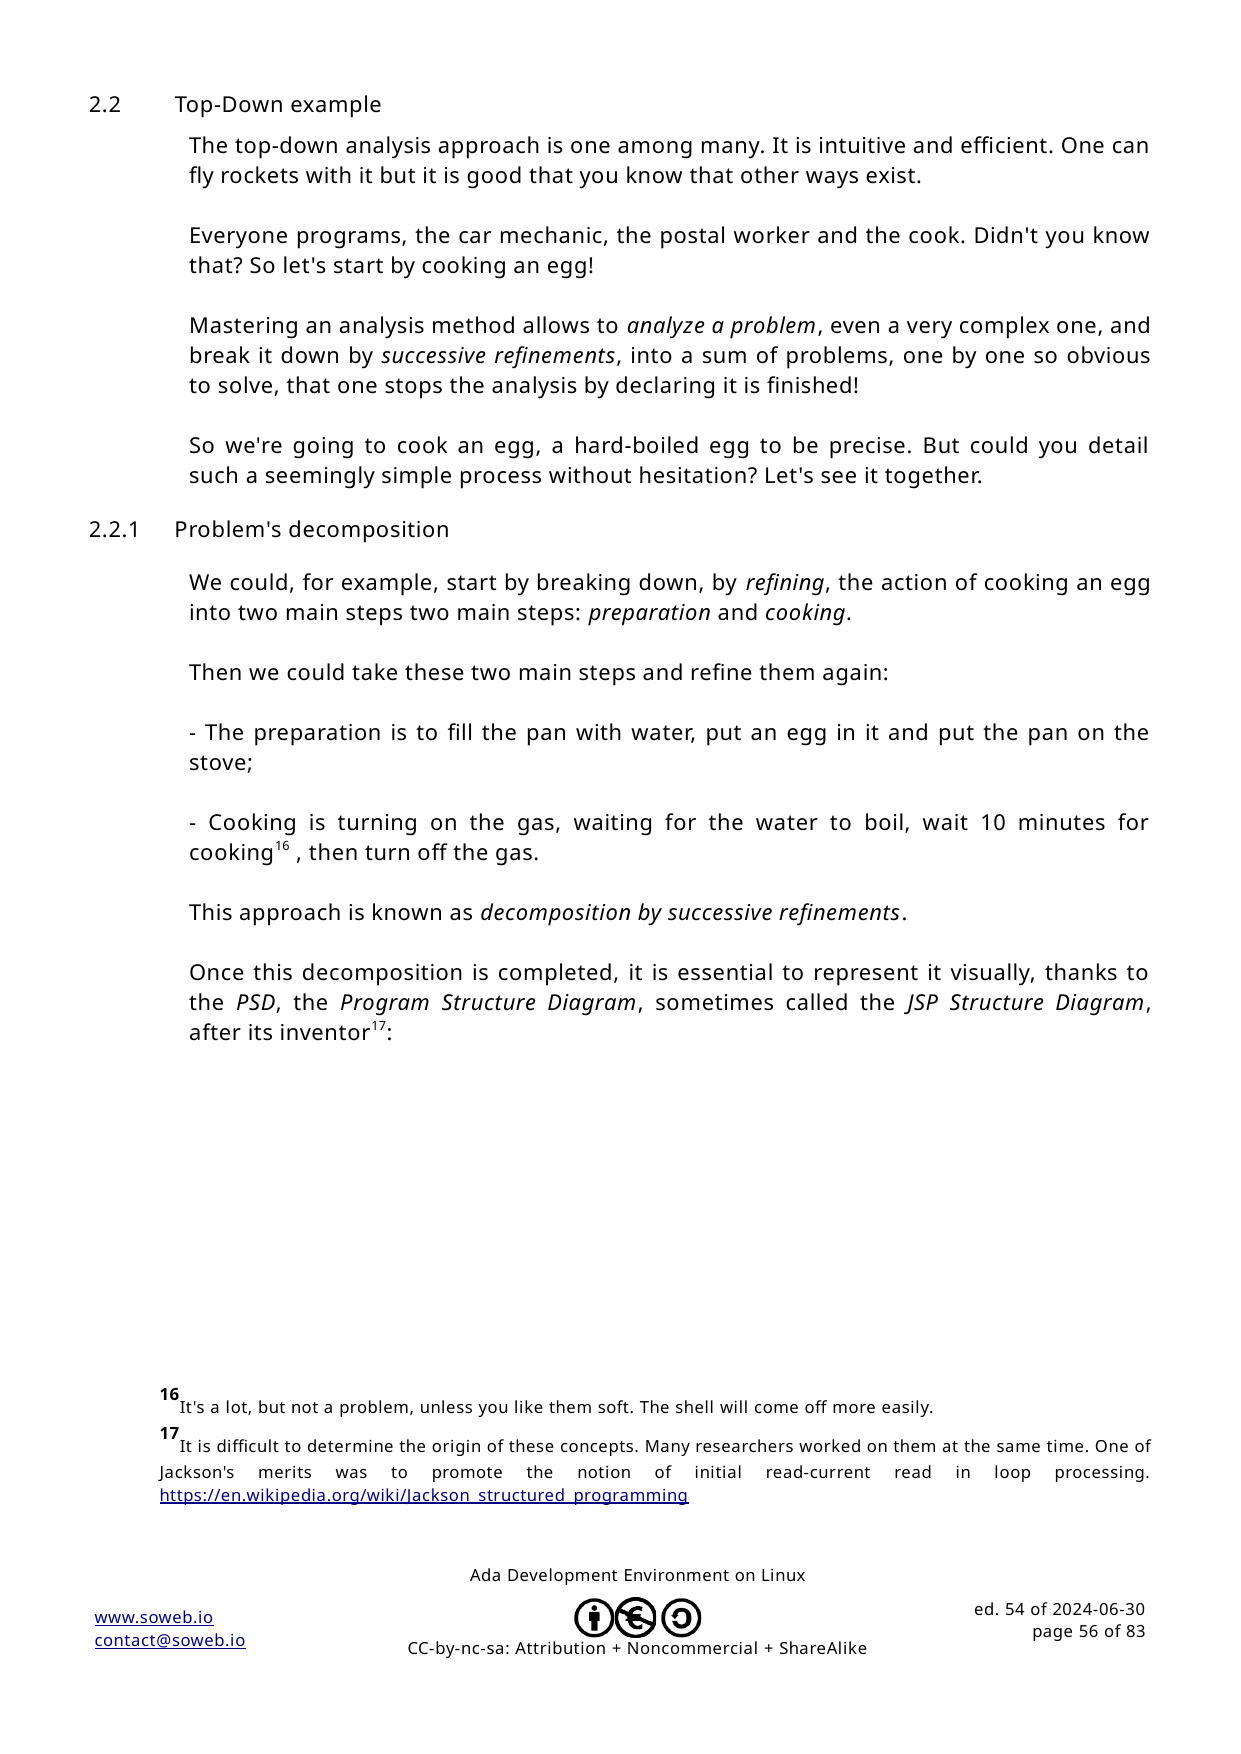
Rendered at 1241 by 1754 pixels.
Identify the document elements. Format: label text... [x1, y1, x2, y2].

text The top-down analysis approach is one among many. It is intuitive and efficient. One can fly rockets with it but it is good that you know that other ways exist. [189, 130, 1152, 190]
text We could, for example, start by breaking down, by refining, the action of cooking an egg into two main steps two main steps: preparation and cooking. [189, 567, 1152, 627]
text Then we could take these two main steps and refine them again: [189, 657, 1152, 687]
text It's a lot, but not a problem, unless you like them soft. The shell will come off more easily. [159, 1382, 1152, 1421]
picture [660, 1597, 702, 1638]
picture [573, 1597, 657, 1638]
text This approach is known as decomposition by successive refinements. [189, 897, 1152, 927]
subtitle Problem's decomposition [88, 514, 1152, 555]
text Mastering an analysis method allows to analyze a problem, even a very complex one, and break it down by successive refinements, into a sum of problems, one by one so obvious to solve, that one stops the analysis by declaring it is finished! [189, 310, 1152, 400]
text So we're going to cook an egg, a hard-boiled egg to be precise. But could you detail such a seemingly simple process without hesitation? Let's see it together. [189, 430, 1152, 490]
subtitle Top-Down example [88, 88, 1152, 118]
text Once this decomposition is completed, it is essential to represent it visually, thanks to the PSD, the Program Structure Diagram, sometimes called the JSP Structure Diagram, after its inventor: [189, 957, 1152, 1047]
text Everyone programs, the car mechanic, the postal worker and the cook. Didn't you know that? So let's start by cooking an egg! [189, 220, 1152, 280]
text - Cooking is turning on the gas, waiting for the water to boil, wait 10 minutes for cooking , then turn off the gas. [189, 807, 1152, 867]
text It is difficult to determine the origin of these concepts. Many researchers worked on them at the same time. One of Jackson's merits was to promote the notion of initial read-current read in loop processing. https://en.wikipedia.org/wiki/Jackson_structured_programming [159, 1421, 1152, 1506]
text - The preparation is to fill the pan with water, put an egg in it and put the pan on the stove; [189, 717, 1152, 777]
